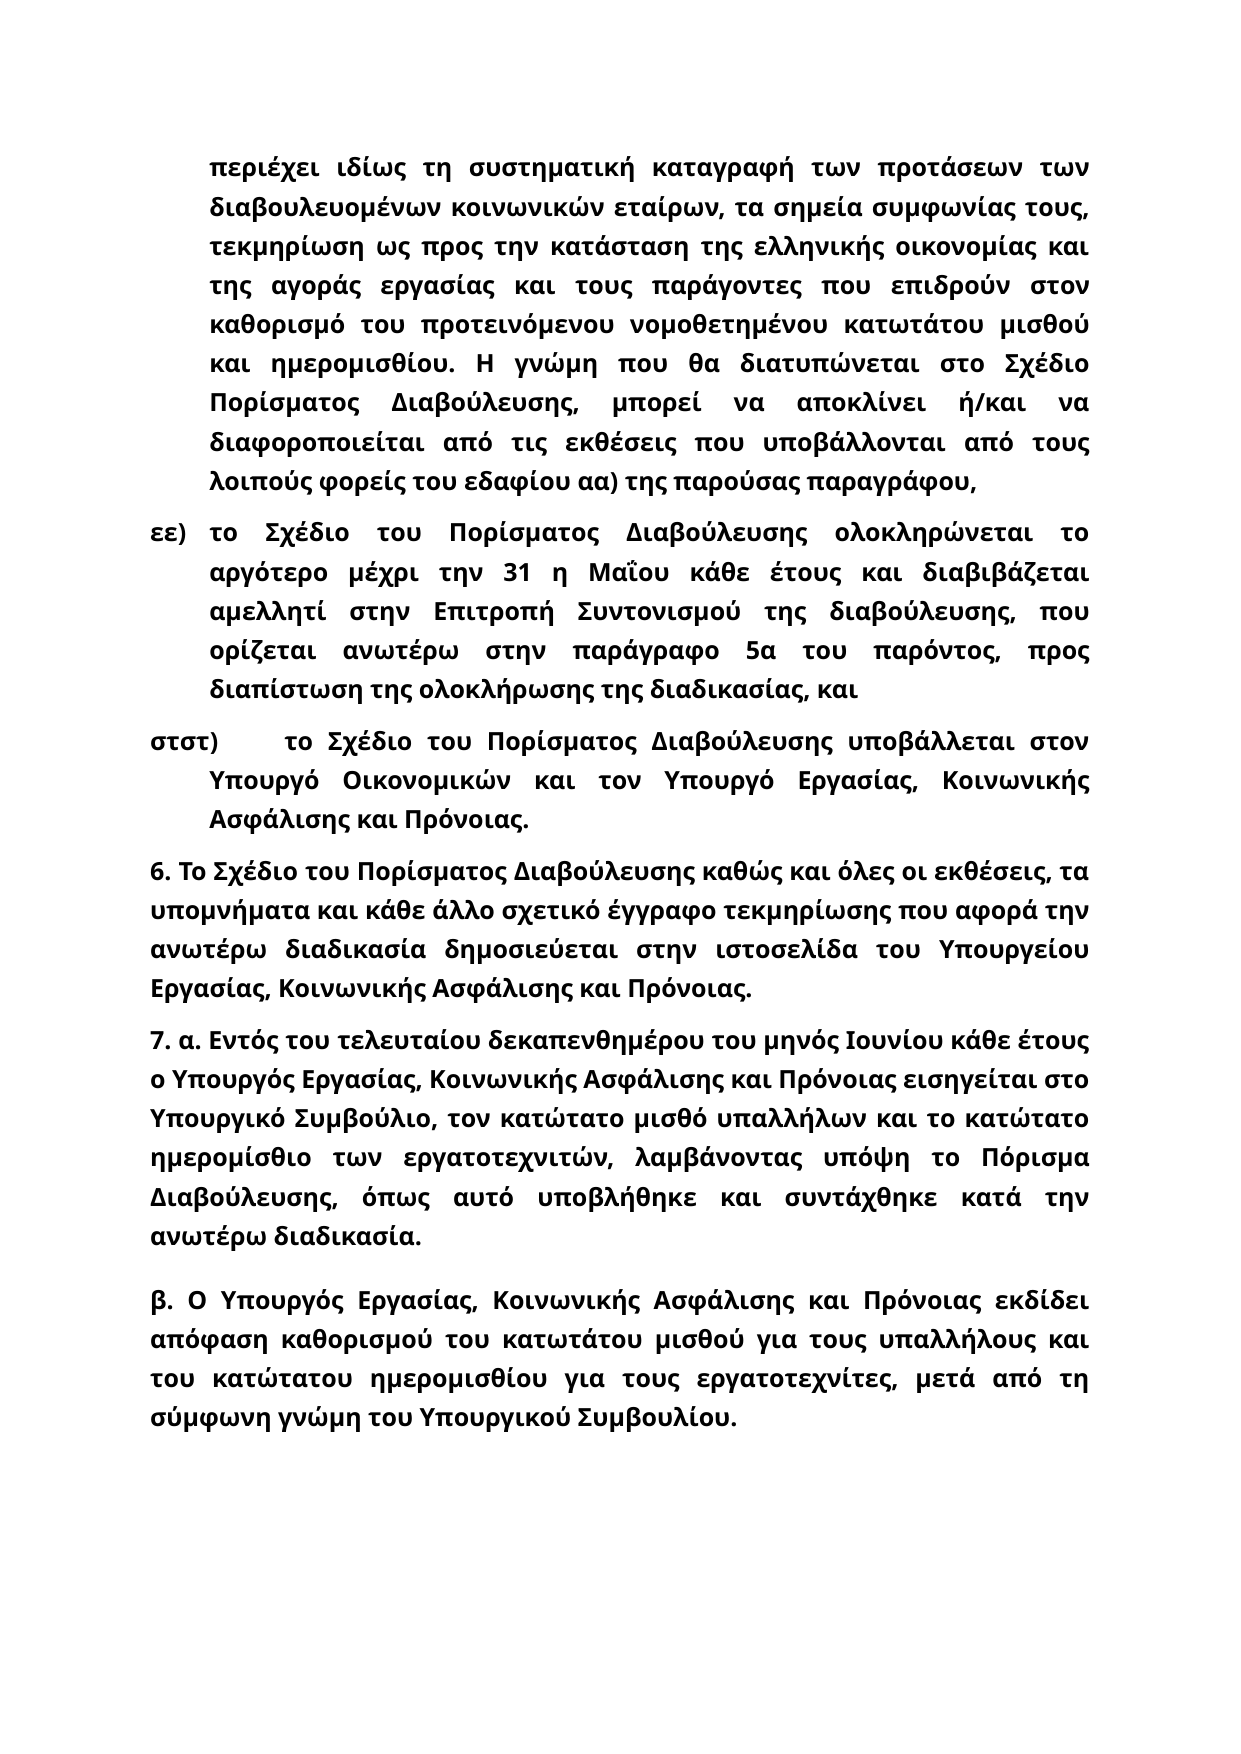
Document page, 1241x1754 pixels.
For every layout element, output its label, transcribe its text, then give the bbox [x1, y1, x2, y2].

text 7. α. Εντός του τελευταίου δεκαπενθημέρου του μηνός Ιουνίου κάθε έτους ο Υπουργός Εργασίας, Κοινωνικής Ασφάλισης και Πρόνοιας εισηγείται στο Υπουργικό Συμβούλιο, τον κατώτατο μισθό υπαλλήλων και το κατώτατο ημερομίσθιο των εργατοτεχνιτών, λαμβάνοντας υπόψη το Πόρισμα Διαβούλευσης, όπως αυτό υποβλήθηκε και συντάχθηκε κατά την ανωτέρω διαδικασία. [150, 1022, 1090, 1252]
text β. Ο Υπουργός Εργασίας, Κοινωνικής Ασφάλισης και Πρόνοιας εκδίδει απόφαση καθορισμού του κατωτάτου μισθού για τους υπαλλήλους και του κατώτατου ημερομισθίου για τους εργατοτεχνίτες, μετά από τη σύμφωνη γνώμη του Υπουργικού Συμβουλίου. [150, 1282, 1090, 1434]
list περιέχει ιδίως τη συστηματική καταγραφή των προτάσεων των διαβουλευομένων κοινωνικών εταίρων, τα σημεία συμφωνίας τους, τεκμηρίωση ως προς την κατάσταση της ελληνικής οικονομίας και της αγοράς εργασίας και τους παράγοντες που επιδρούν στον καθορισμό του προτεινόμενου νομοθετημένου κατωτάτου μισθού και ημερομισθίου. Η γνώμη που θα διατυπώνεται στο Σχέδιο Πορίσματος Διαβούλευσης, μπορεί να αποκλίνει ή/και να διαφοροποιείται από τις εκθέσεις που υποβάλλονται από τους λοιπούς φορείς του εδαφίου αα) της παρούσας παραγράφου, [150, 150, 1090, 497]
list εε) το Σχέδιο του Πορίσματος Διαβούλευσης ολοκληρώνεται το αργότερο μέχρι την 31 η Μαΐου κάθε έτους και διαβιβάζεται αμελλητί στην Επιτροπή Συντονισμού της διαβούλευσης, που ορίζεται ανωτέρω στην παράγραφο 5α του παρόντος, προς διαπίστωση της ολοκλήρωσης της διαδικασίας, και [150, 515, 1090, 706]
text 6. Το Σχέδιο του Πορίσματος Διαβούλευσης καθώς και όλες οι εκθέσεις, τα υπομνήματα και κάθε άλλο σχετικό έγγραφο τεκμηρίωσης που αφορά την ανωτέρω διαδικασία δημοσιεύεται στην ιστοσελίδα του Υπουργείου Εργασίας, Κοινωνικής Ασφάλισης και Πρόνοιας. [150, 853, 1090, 1005]
list στστ) το Σχέδιο του Πορίσματος Διαβούλευσης υποβάλλεται στον Υπουργό Οικονομικών και τον Υπουργό Εργασίας, Κοινωνικής Ασφάλισης και Πρόνοιας. [150, 723, 1090, 836]
